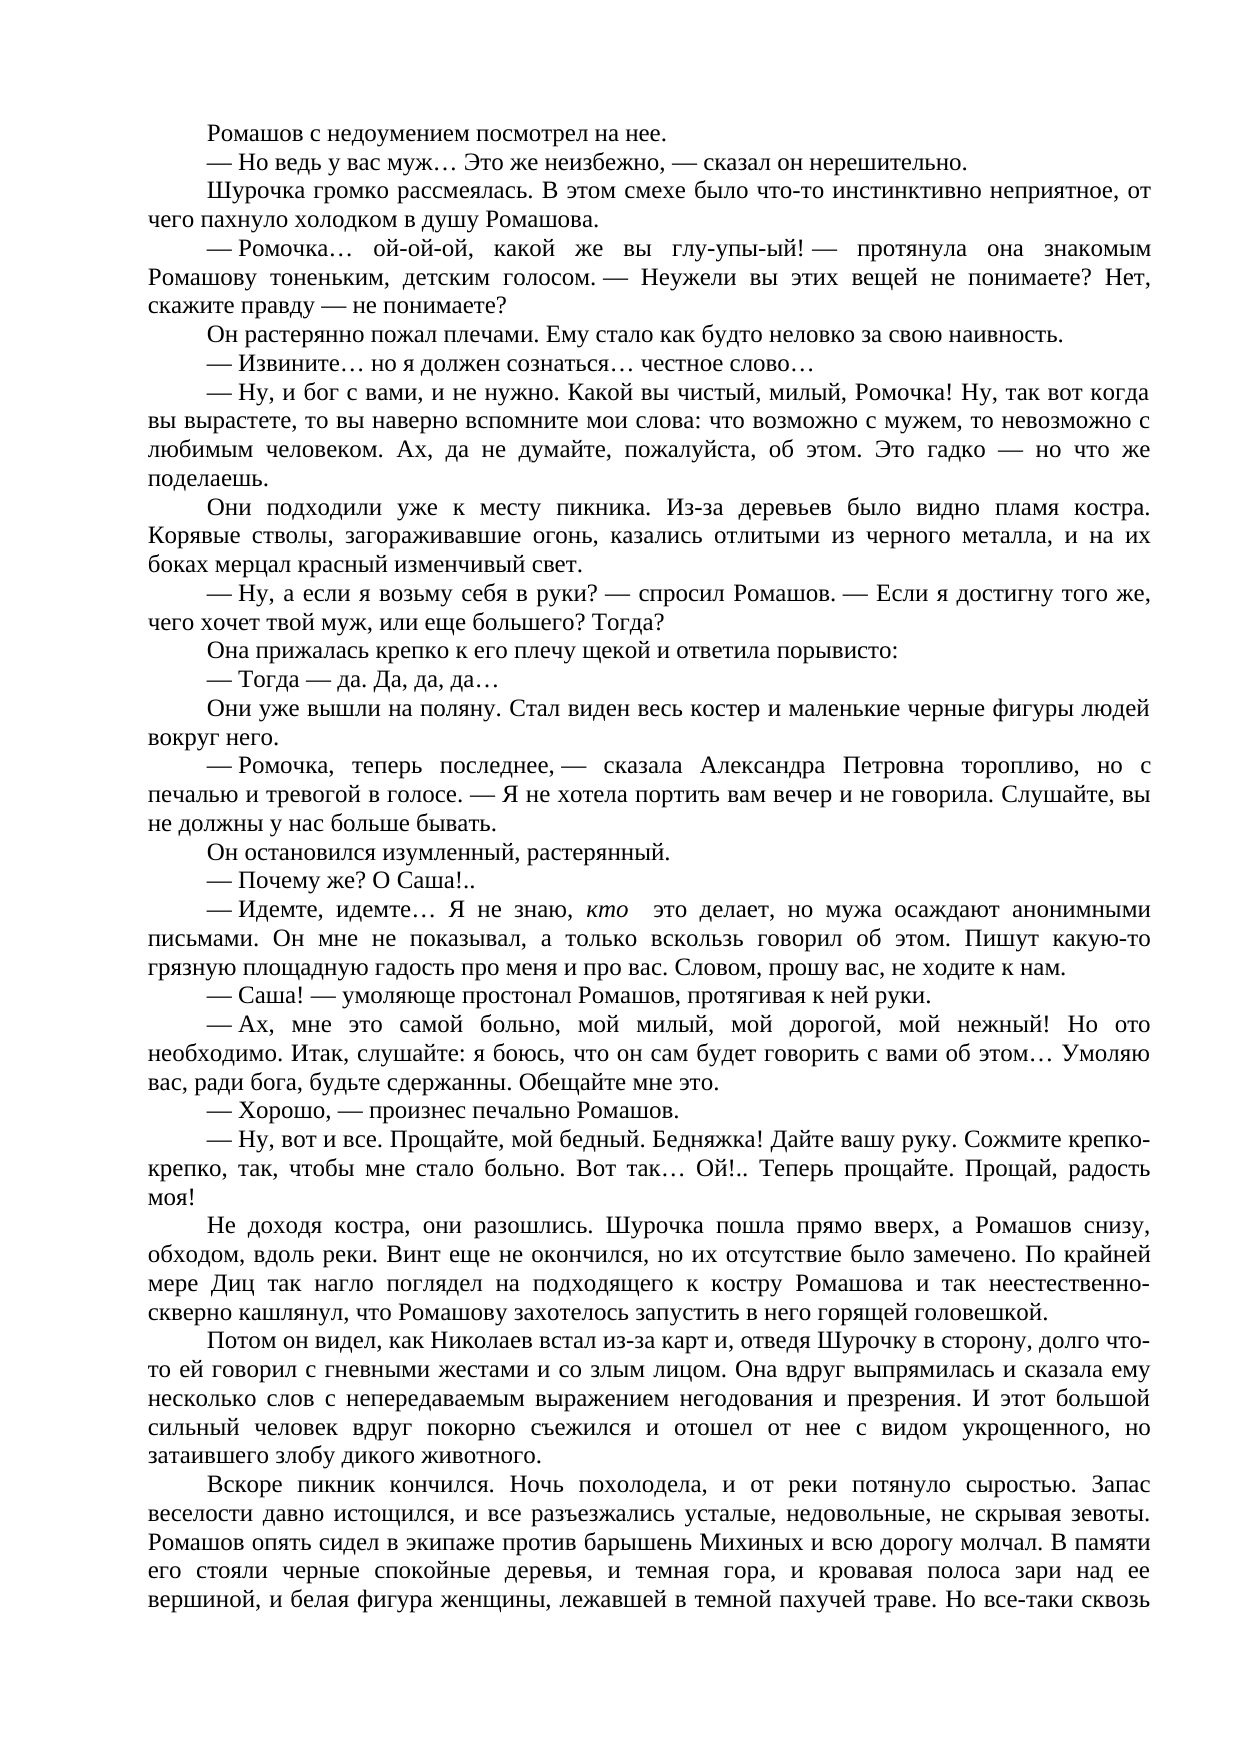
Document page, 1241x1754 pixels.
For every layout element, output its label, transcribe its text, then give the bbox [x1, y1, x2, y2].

text — Ну, вот и все. Прощайте, мой бедный. Бедняжка! Дайте вашу руку. Сожмите крепко-крепко, так, чтобы мне стало больно. Вот так… Ой!.. Теперь прощайте. Прощай, радость моя! [148, 1124, 1152, 1211]
text — Тогда — да. Да, да, да… [148, 664, 1152, 693]
text — Почему же? О Саша!.. [148, 866, 1152, 894]
text Они уже вышли на поляну. Стал виден весь костер и маленькие черные фигуры людей вокруг него. [148, 693, 1152, 751]
text Ромашов с недоумением посмотрел на нее. [148, 118, 1152, 147]
text — Ну, и бог с вами, и не нужно. Какой вы чистый, милый, Ромочка! Ну, так вот когда вы вырастете, то вы наверно вспомните мои слова: что возможно с мужем, то невозможно с любимым человеком. Ах, да не думайте, пожалуйста, об этом. Это гадко — но что же поделаешь. [148, 377, 1152, 492]
text — Ромочка… ой-ой-ой, какой же вы глу-упы-ый! — протянула она знакомым Ромашову тоненьким, детским голосом. — Неужели вы этих вещей не понимаете? Нет, скажите правду — не понимаете? [148, 233, 1152, 319]
text Она прижалась крепко к его плечу щекой и ответила порывисто: [148, 636, 1152, 664]
text — Саша! — умоляюще простонал Ромашов, протягивая к ней руки. [148, 981, 1152, 1009]
text Потом он видел, как Николаев встал из-за карт и, отведя Шурочку в сторону, долго что-то ей говорил с гневными жестами и со злым лицом. Она вдруг выпрямилась и сказала ему несколько слов с непередаваемым выражением негодования и презрения. И этот большой сильный человек вдруг покорно съежился и отошел от нее с видом укрощенного, но затаившего злобу дикого животного. [148, 1326, 1152, 1469]
text — Но ведь у вас муж… Это же неизбежно, — сказал он нерешительно. [148, 147, 1152, 176]
text — Идемте, идемте… Я не знаю, кто это делает, но мужа осаждают анонимными письмами. Он мне не показывал, а только вскользь говорил об этом. Пишут какую-то грязную площадную гадость про меня и про вас. Словом, прошу вас, не ходите к нам. [148, 894, 1152, 981]
text Шурочка громко рассмеялась. В этом смехе было что-то инстинктивно неприятное, от чего пахнуло холодком в душу Ромашова. [148, 176, 1152, 233]
text — Ромочка, теперь последнее, — сказала Александра Петровна торопливо, но с печалью и тревогой в голосе. — Я не хотела портить вам вечер и не говорила. Слушайте, вы не должны у нас больше бывать. [148, 751, 1152, 837]
text Они подходили уже к месту пикника. Из-за деревьев было видно пламя костра. Корявые стволы, загораживавшие огонь, казались отлитыми из черного металла, и на их боках мерцал красный изменчивый свет. [148, 492, 1152, 578]
text — Ах, мне это самой больно, мой милый, мой дорогой, мой нежный! Но ото необходимо. Итак, слушайте: я боюсь, что он сам будет говорить с вами об этом… Умоляю вас, ради бога, будьте сдержанны. Обещайте мне это. [148, 1009, 1152, 1096]
text Не доходя костра, они разошлись. Шурочка пошла прямо вверх, а Ромашов снизу, обходом, вдоль реки. Винт еще не окончился, но их отсутствие было замечено. По крайней мере Диц так нагло поглядел на подходящего к костру Ромашова и так неестественно-скверно кашлянул, что Ромашову захотелось запустить в него горящей головешкой. [148, 1211, 1152, 1326]
text Вскоре пикник кончился. Ночь похолодела, и от реки потянуло сыростью. Запас веселости давно истощился, и все разъезжались усталые, недовольные, не скрывая зевоты. Ромашов опять сидел в экипаже против барышень Михиных и всю дорогу молчал. В памяти его стояли черные спокойные деревья, и темная гора, и кровавая полоса зари над ее вершиной, и белая фигура женщины, лежавшей в темной пахучей траве. Но все-таки сквозь [148, 1469, 1152, 1613]
text — Хорошо, — произнес печально Ромашов. [148, 1096, 1152, 1124]
text — Ну, а если я возьму себя в руки? — спросил Ромашов. — Если я достигну того же, чего хочет твой муж, или еще большего? Тогда? [148, 578, 1152, 636]
text Он остановился изумленный, растерянный. [148, 837, 1152, 866]
text Он растерянно пожал плечами. Ему стало как будто неловко за свою наивность. [148, 319, 1152, 348]
text — Извините… но я должен сознаться… честное слово… [148, 348, 1152, 377]
